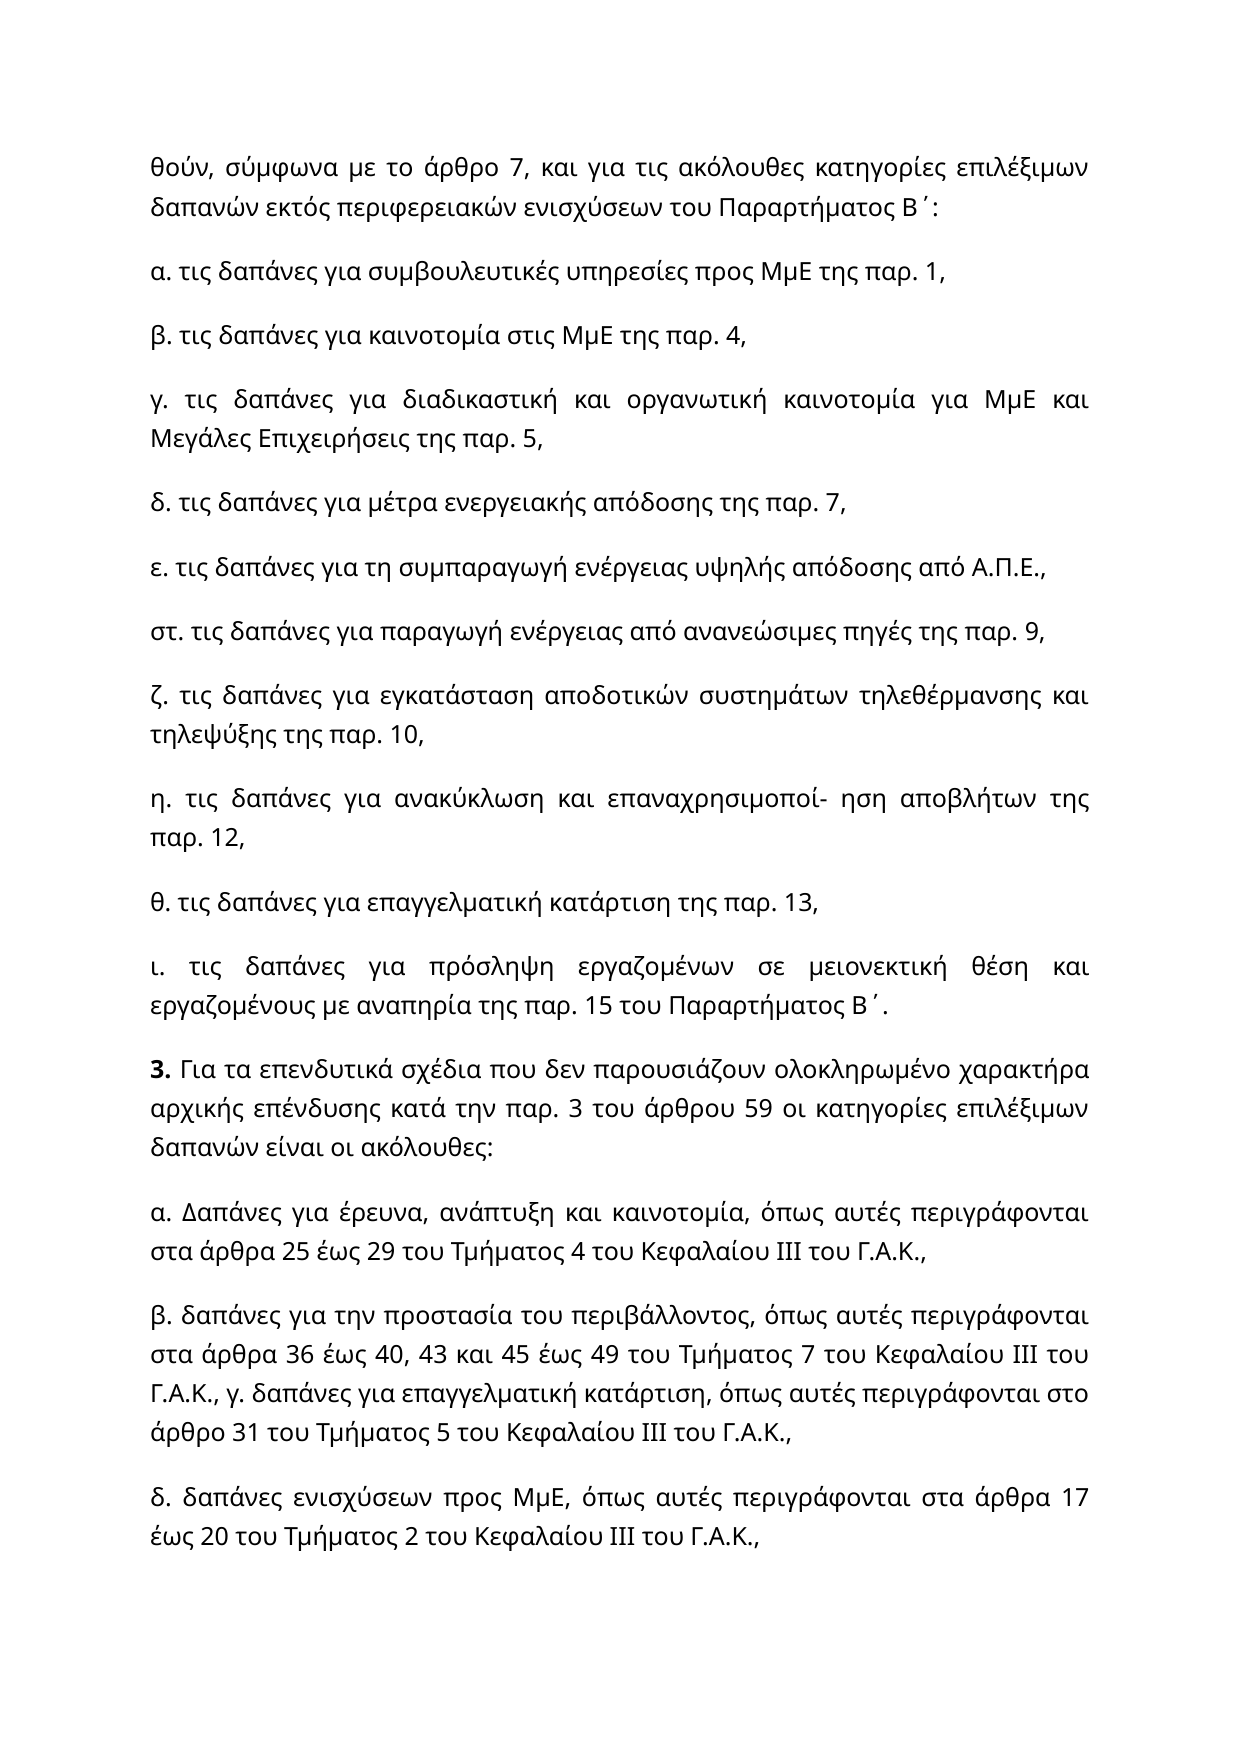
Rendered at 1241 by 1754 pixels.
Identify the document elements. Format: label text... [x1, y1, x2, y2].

text θούν, σύμφωνα με το άρθρο 7, και για τις ακόλουθες κατηγορίες επιλέξιμων δαπανών εκτός περιφερειακών ενισχύσεων του Παραρτήματος Β΄: [150, 150, 1090, 223]
text β. δαπάνες για την προστασία του περιβάλλοντος, όπως αυτές περιγράφονται στα άρθρα 36 έως 40, 43 και 45 έως 49 του Τμήματος 7 του Κεφαλαίου ΙΙΙ του Γ.Α.Κ., γ. δαπάνες για επαγγελματική κατάρτιση, όπως αυτές περιγράφονται στο άρθρο 31 του Τμήματος 5 του Κεφαλαίου ΙΙΙ του Γ.Α.Κ., [150, 1297, 1090, 1449]
text ι. τις δαπάνες για πρόσληψη εργαζομένων σε μειονεκτική θέση και εργαζομένους με αναπηρία της παρ. 15 του Παραρτήματος Β΄. [150, 948, 1090, 1022]
text 3. Για τα επενδυτικά σχέδια που δεν παρουσιάζουν ολοκληρωμένο χαρακτήρα αρχικής επένδυσης κατά την παρ. 3 του άρθρου 59 οι κατηγορίες επιλέξιμων δαπανών είναι οι ακόλουθες: [150, 1052, 1090, 1164]
text δ. τις δαπάνες για μέτρα ενεργειακής απόδοσης της παρ. 7, [150, 485, 1090, 519]
text στ. τις δαπάνες για παραγωγή ενέργειας από ανανεώσιμες πηγές της παρ. 9, [150, 613, 1090, 647]
text θ. τις δαπάνες για επαγγελματική κατάρτιση της παρ. 13, [150, 884, 1090, 918]
text ζ. τις δαπάνες για εγκατάσταση αποδοτικών συστημάτων τηλεθέρμανσης και τηλεψύξης της παρ. 10, [150, 677, 1090, 751]
text β. τις δαπάνες για καινοτομία στις ΜμΕ της παρ. 4, [150, 317, 1090, 352]
text ε. τις δαπάνες για τη συμπαραγωγή ενέργειας υψηλής απόδοσης από Α.Π.Ε., [150, 549, 1090, 583]
text δ. δαπάνες ενισχύσεων προς ΜμΕ, όπως αυτές περιγράφονται στα άρθρα 17 έως 20 του Τμήματος 2 του Κεφαλαίου ΙΙΙ του Γ.Α.Κ., [150, 1479, 1090, 1552]
text α. τις δαπάνες για συμβουλευτικές υπηρεσίες προς ΜμΕ της παρ. 1, [150, 253, 1090, 287]
text η. τις δαπάνες για ανακύκλωση και επαναχρησιμοποί- ηση αποβλήτων της παρ. 12, [150, 781, 1090, 854]
text α. Δαπάνες για έρευνα, ανάπτυξη και καινοτομία, όπως αυτές περιγράφονται στα άρθρα 25 έως 29 του Τμήματος 4 του Κεφαλαίου ΙΙΙ του Γ.Α.Κ., [150, 1194, 1090, 1267]
text γ. τις δαπάνες για διαδικαστική και οργανωτική καινοτομία για ΜμΕ και Μεγάλες Επιχειρήσεις της παρ. 5, [150, 382, 1090, 455]
